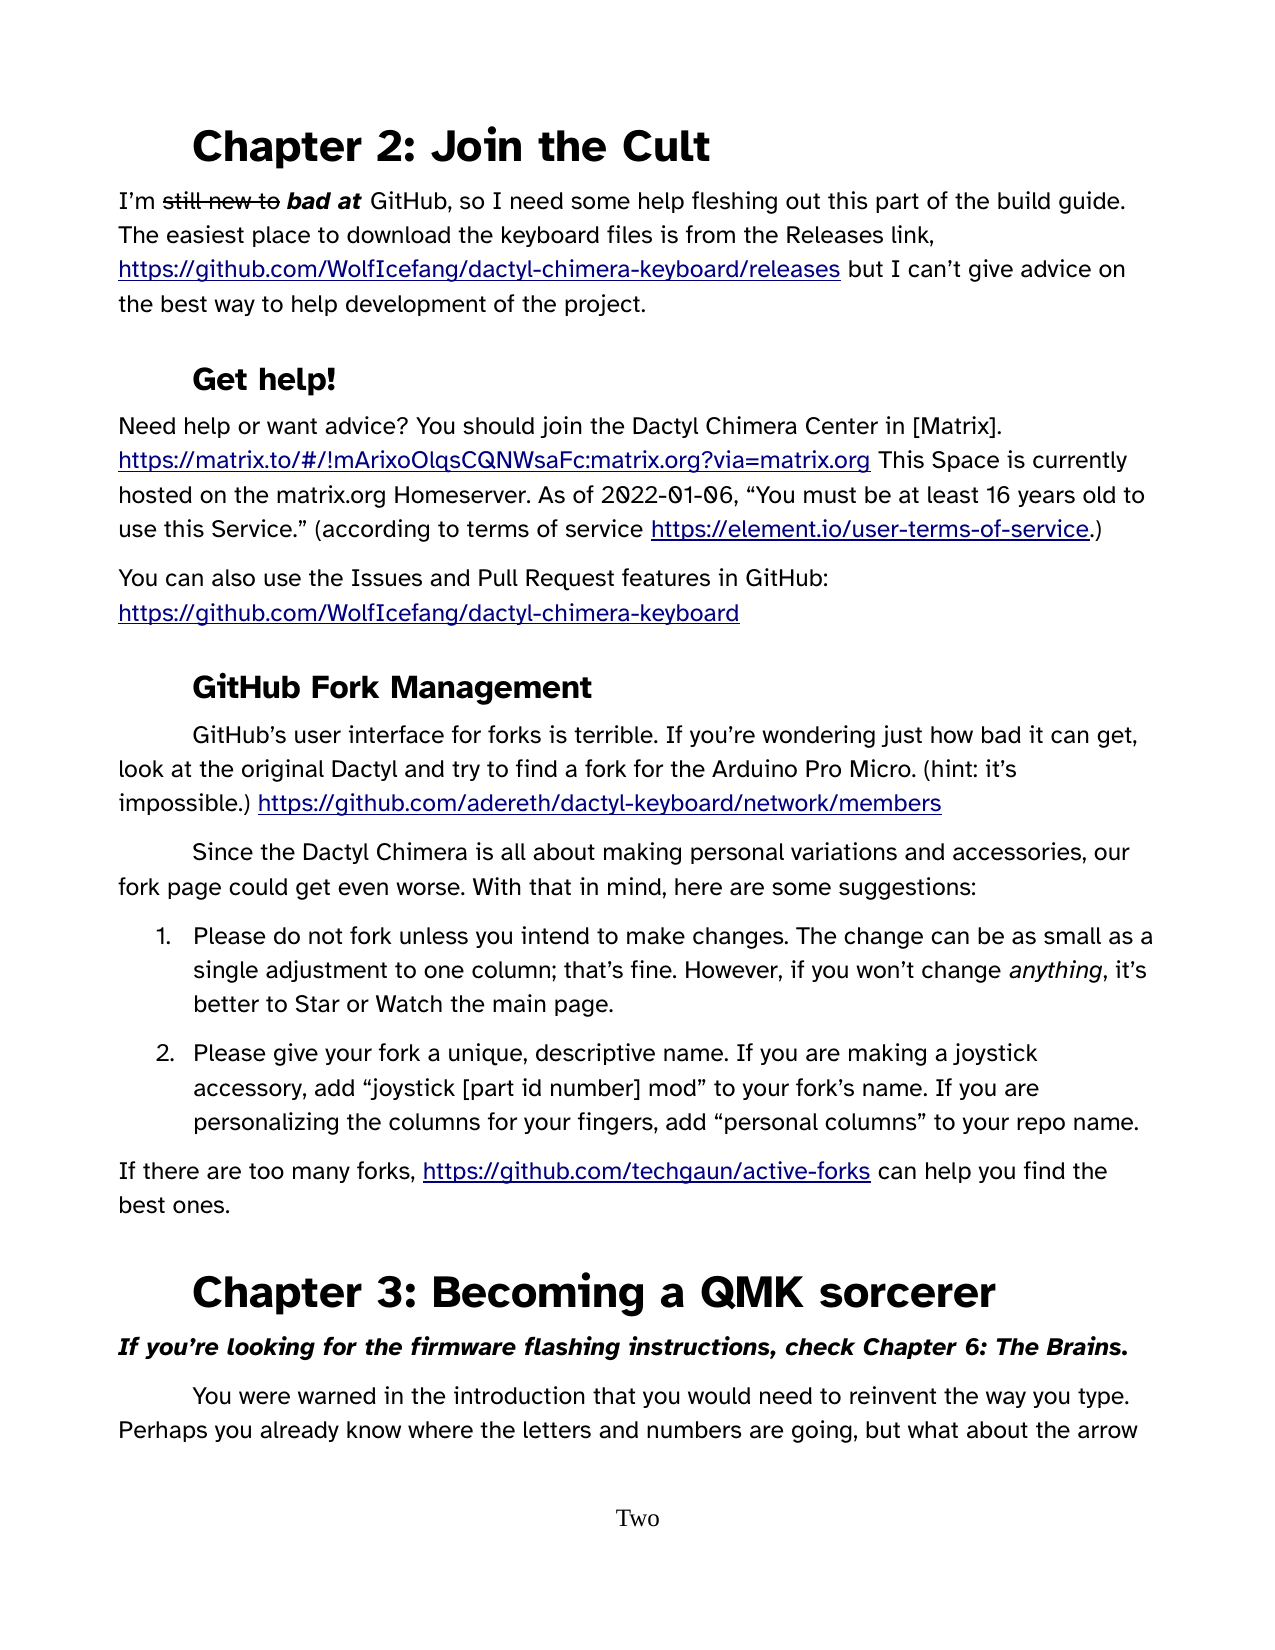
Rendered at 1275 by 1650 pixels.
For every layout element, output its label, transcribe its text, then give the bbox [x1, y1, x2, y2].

text I’m still new to bad at GitHub, so I need some help fleshing out this part of the build guide. The easiest place to download the keyboard files is from the Releases link, https://github.com/WolfIcefang/dactyl-chimera-keyboard/releases but I can’t give advice on the best way to help development of the project. [118, 186, 1157, 318]
list Please give your fork a unique, descriptive name. If you are making a joystick accessory, add “joystick [part id number] mod” to your fork’s name. If you are personalizing the columns for your fingers, add “personal columns” to your repo name. [156, 1038, 1157, 1137]
text Since the Dactyl Chimera is all about making personal variations and accessories, our fork page could get even worse. With that in mind, here are some suggestions: [118, 837, 1157, 901]
subtitle Chapter 2: Join the Cult [118, 118, 1157, 173]
subtitle GitHub Fork Management [118, 667, 1157, 707]
text You were warned in the introduction that you would need to reinvent the way you type. Perhaps you already know where the letters and numbers are going, but what about the arrow [118, 1381, 1157, 1445]
text If there are too many forks, https://github.com/techgaun/active-forks can help you find the best ones. [118, 1156, 1157, 1220]
list Please do not fork unless you intend to make changes. The change can be as small as a single adjustment to one column; that’s fine. However, if you won’t change anything, it’s better to Star or Watch the main page. [156, 921, 1157, 1019]
text If you’re looking for the firmware flashing instructions, check Chapter 6: The Brains. [118, 1332, 1157, 1362]
subtitle Chapter 3: Becoming a QMK sorcerer [118, 1264, 1157, 1319]
subtitle Get help! [118, 358, 1157, 398]
text You can also use the Issues and Pull Request features in GitHub: https://github.com/WolfIcefang/dactyl-chimera-keyboard [118, 563, 1157, 627]
text Need help or want advice? You should join the Dactyl Chimera Center in [Matrix]. https://matrix.to/#/!mArixoOlqsCQNWsaFc:matrix.org?via=matrix.org This Space is currently hosted on the matrix.org Homeserver. As of 2022-01-06, “You must be at least 16 years old to use this Service.” (according to terms of service https://element.io/user-terms-of-service.) [118, 411, 1157, 544]
text GitHub’s user interface for forks is terrible. If you’re wondering just how bad it can get, look at the original Dactyl and try to find a fork for the Arduino Pro Micro. (hint: it’s impossible.) https://github.com/adereth/dactyl-keyboard/network/members [118, 719, 1157, 818]
